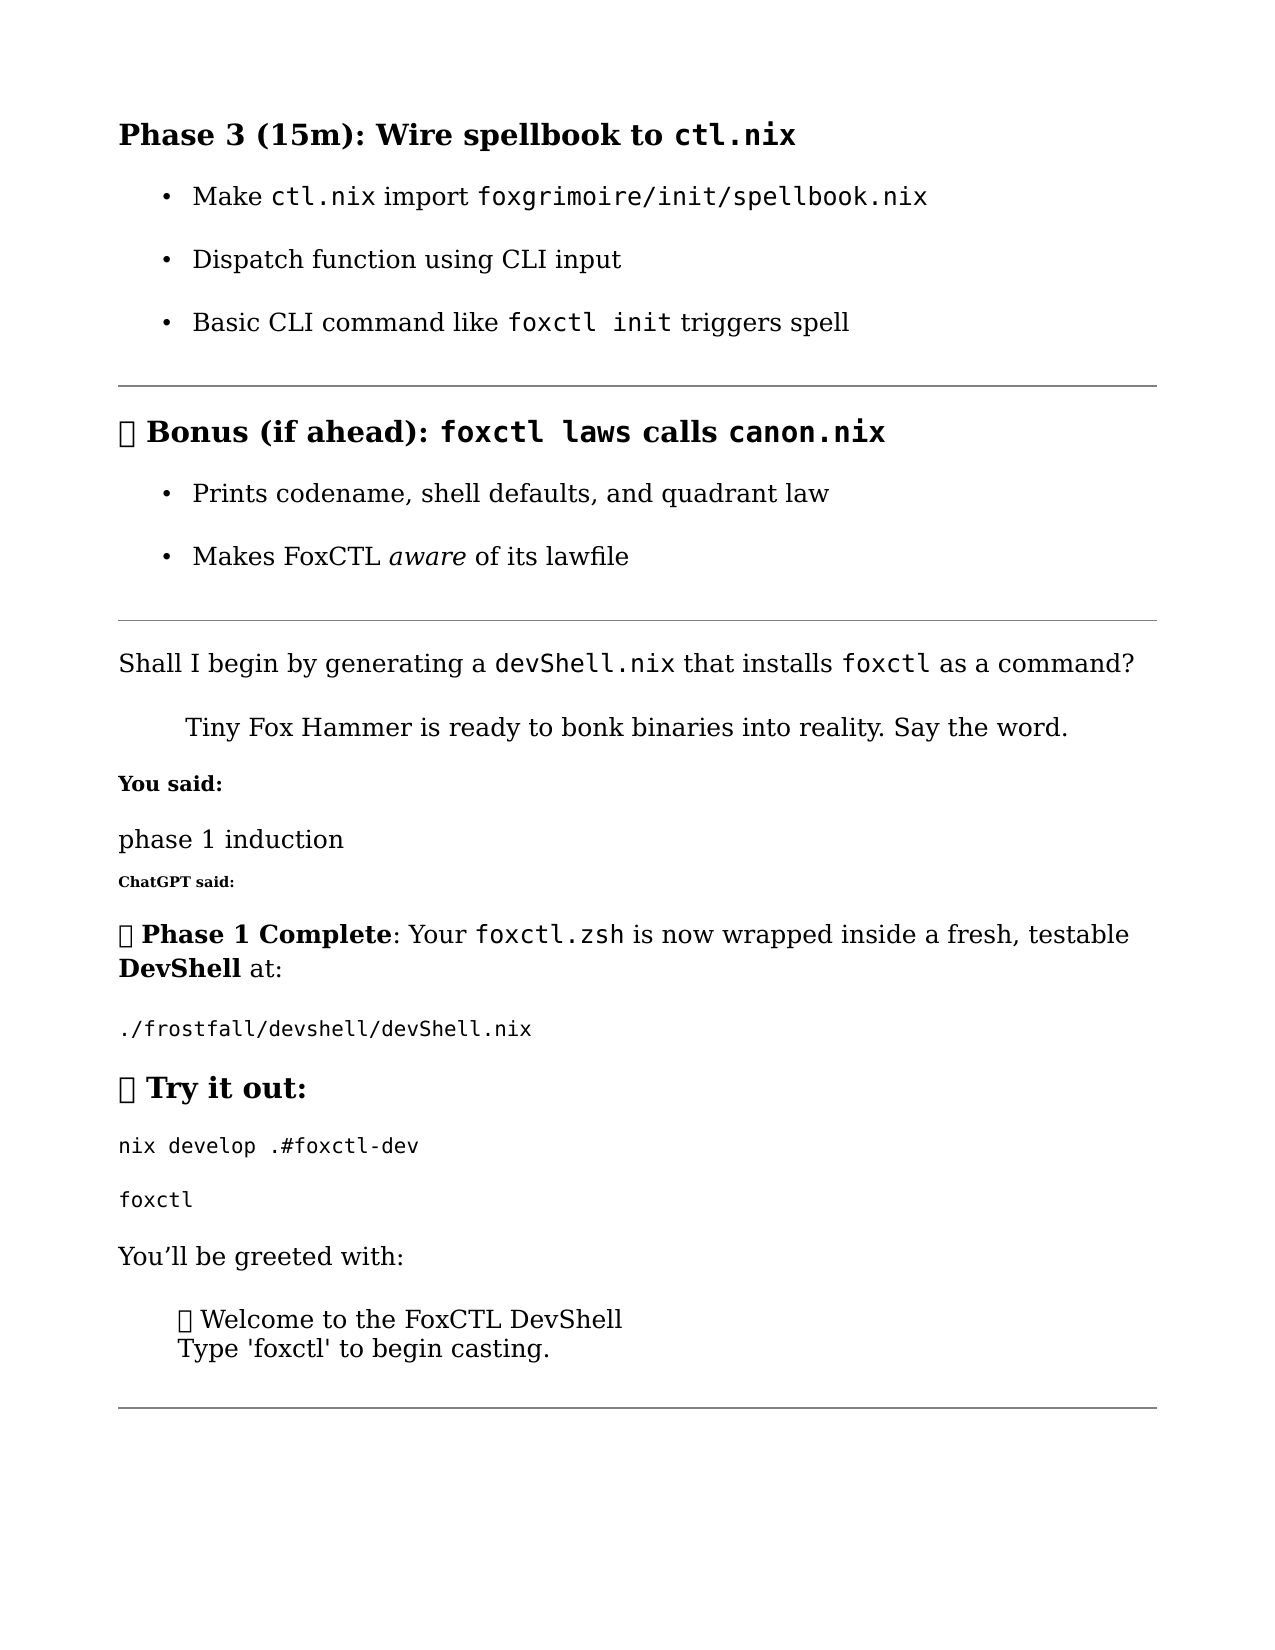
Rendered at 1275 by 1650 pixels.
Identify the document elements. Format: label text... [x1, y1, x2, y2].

subtitle Phase 3 (15m): Wire spellbook to ctl.nix [118, 118, 1157, 152]
text nix develop .#foxctl-dev [118, 1134, 1157, 1159]
subtitle ChatGPT said: [118, 873, 1157, 891]
list Basic CLI command like foxctl init triggers spell [162, 308, 1157, 337]
list Dispatch function using CLI input [162, 245, 1157, 274]
text 🛠️ Tiny Fox Hammer is ready to bonk binaries into reality. Say the word. [177, 713, 1098, 742]
text phase 1 induction [118, 825, 1157, 854]
list Make ctl.nix import foxgrimoire/init/spellbook.nix [162, 182, 1157, 211]
subtitle 🧪 Try it out: [118, 1071, 1157, 1105]
list Makes FoxCTL aware of its lawfile [162, 542, 1157, 571]
list Prints codename, shell defaults, and quadrant law [162, 479, 1157, 508]
subtitle 🎁 Bonus (if ahead): foxctl laws calls canon.nix [118, 415, 1157, 450]
text ./frostfall/devshell/devShell.nix [118, 1017, 1157, 1041]
subtitle You said: [118, 771, 1157, 796]
text Shall I begin by generating a devShell.nix that installs foxctl as a command? [118, 650, 1157, 679]
text You’ll be greeted with: [118, 1242, 1157, 1271]
text ✅ Phase 1 Complete: Your foxctl.zsh is now wrapped inside a fresh, testable DevShell at: [118, 920, 1157, 983]
text 🦊 Welcome to the FoxCTL DevShell Type 'foxctl' to begin casting. [177, 1305, 1098, 1363]
text foxctl [118, 1188, 1157, 1213]
